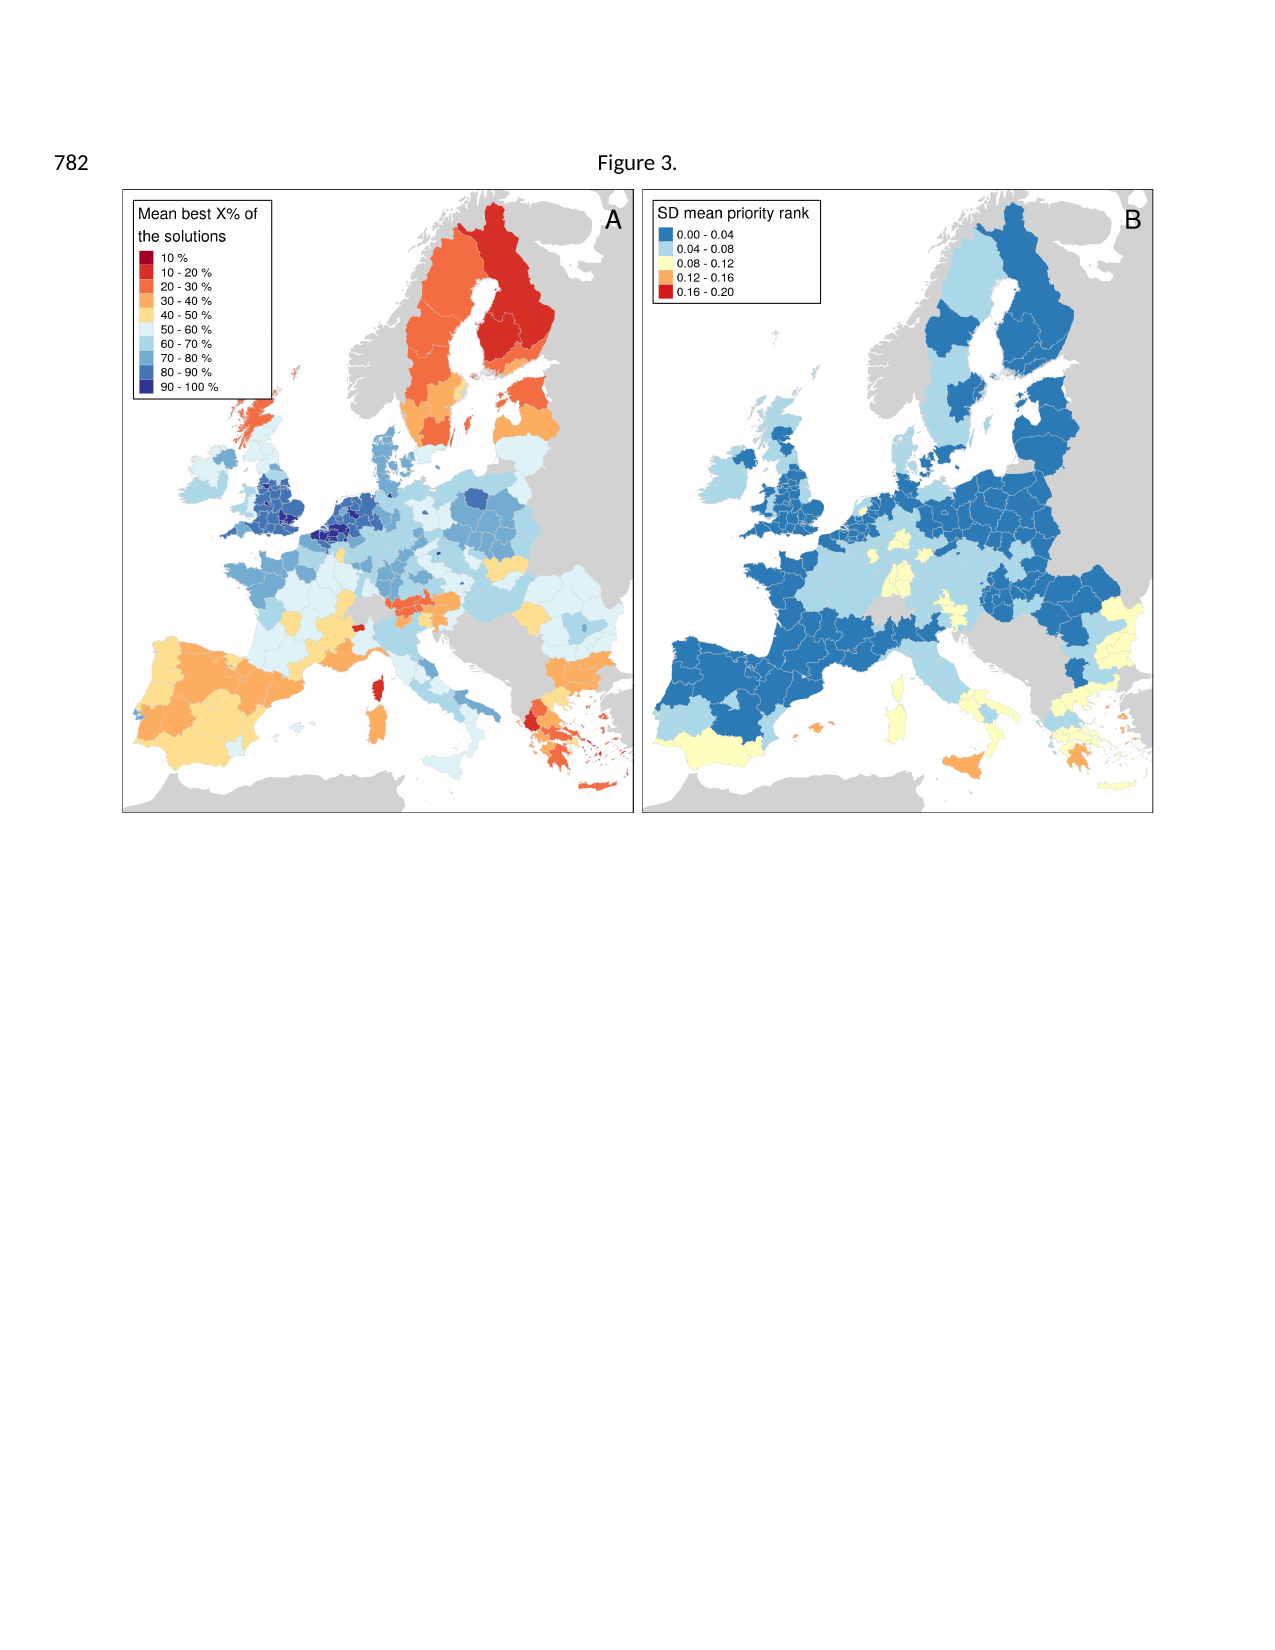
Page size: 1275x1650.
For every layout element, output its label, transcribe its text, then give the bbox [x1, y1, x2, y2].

picture [118, 189, 1157, 813]
text Figure 3. [118, 148, 1157, 176]
